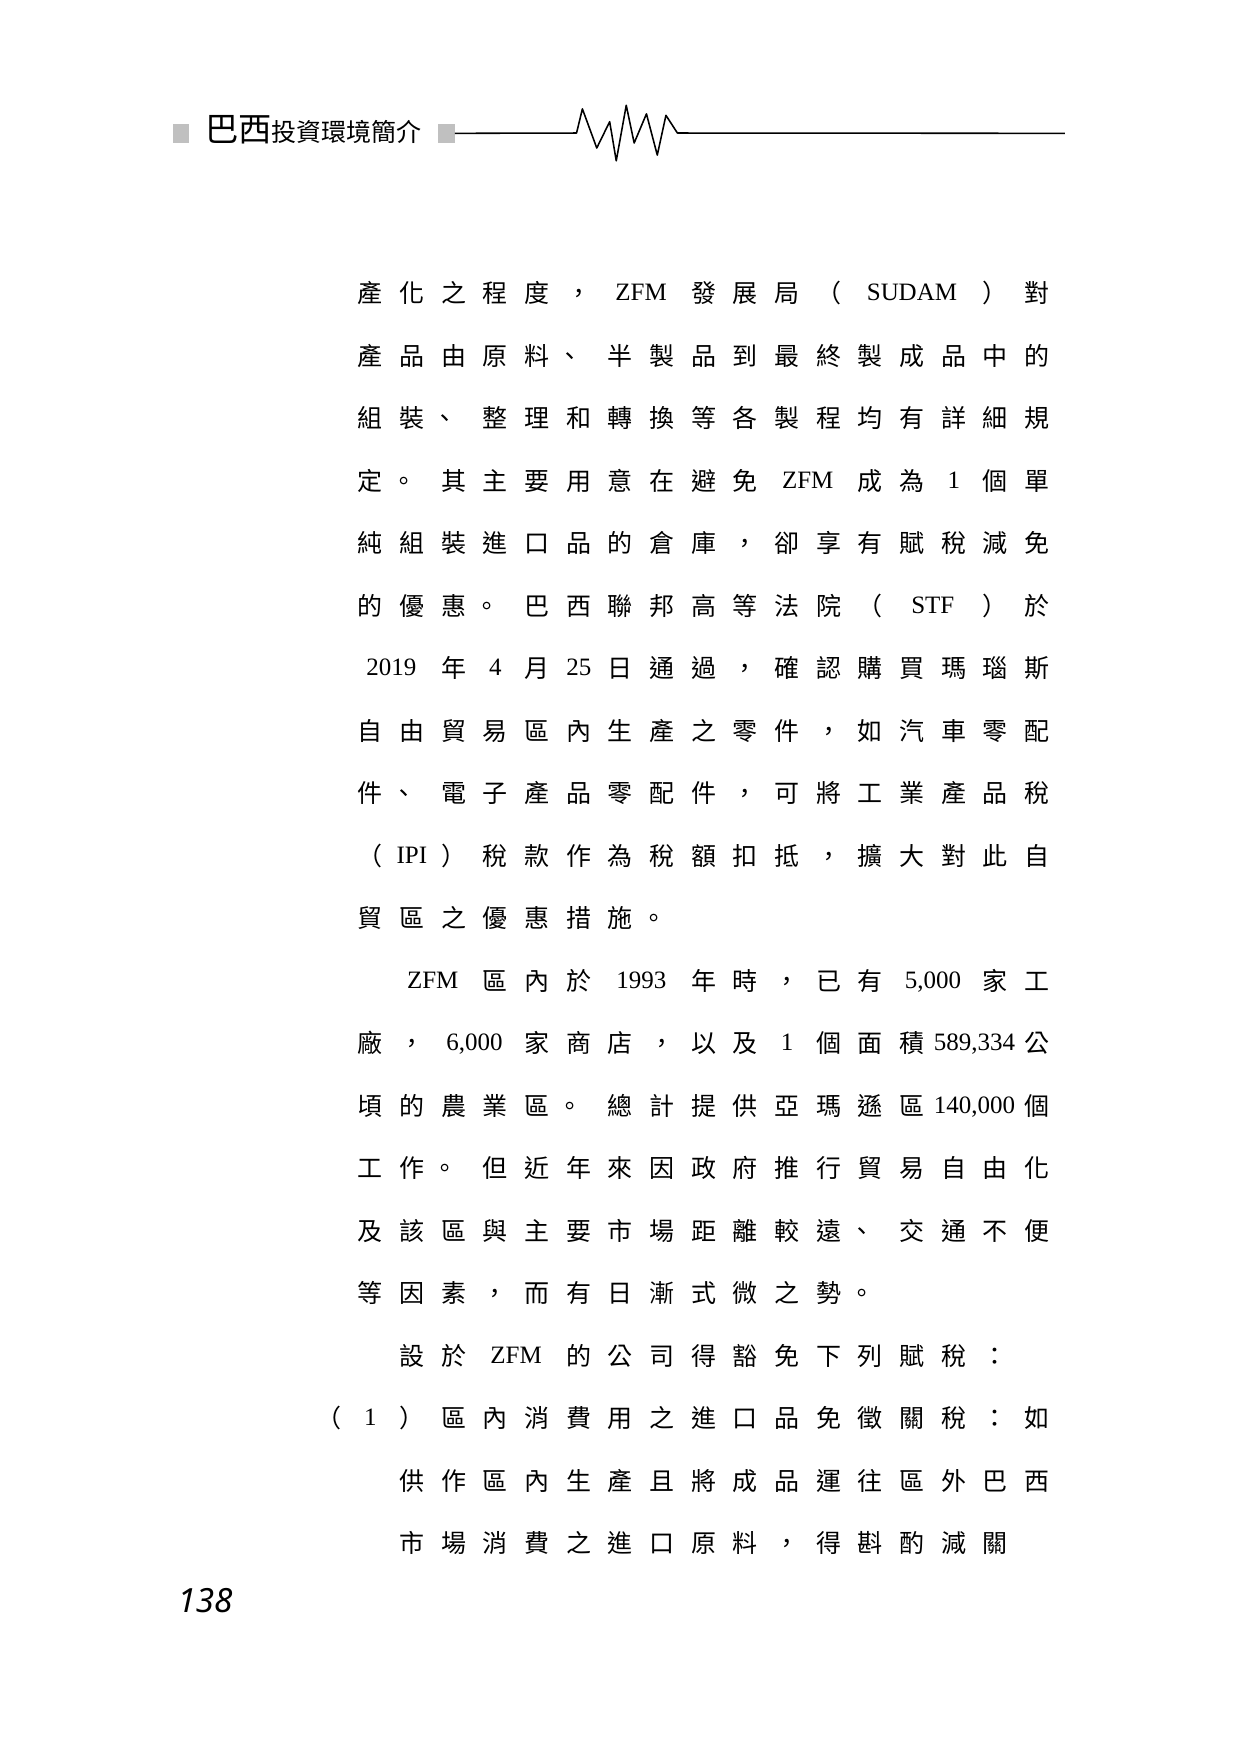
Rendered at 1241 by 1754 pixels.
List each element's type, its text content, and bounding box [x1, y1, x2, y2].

text （1）區內消費用之進口品免徵關稅：如供作區內生產且將成品運往區外巴西市場消費之進口原料，得斟酌減關 [306, 1375, 1058, 1563]
text 設於ZFM的公司得豁免下列賦稅： [330, 1313, 1058, 1375]
text ZFM區內於1993年時，已有5,000家工廠，6,000家商店，以及1個面積589,334公頃的農業區。總計提供亞瑪遜區140,000個工作。但近年來因政府推行貿易自由化及該區與主要市場距離較遠、交通不便等因素，而有日漸式微之勢。 [330, 938, 1058, 1313]
text 產化之程度，ZFM發展局（SUDAM）對產品由原料、半製品到最終製成品中的組裝、整理和轉換等各製程均有詳細規定。其主要用意在避免ZFM成為1個單純組裝進口品的倉庫，卻享有賦稅減免的優惠。巴西聯邦高等法院（STF）於2019年4月25日通過，確認購買瑪瑙斯自由貿易區內生產之零件，如汽車零配件、電子產品零配件，可將工業產品稅（IPI）稅款作為稅額扣抵，擴大對此自貿區之優惠措施。 [330, 250, 1058, 938]
